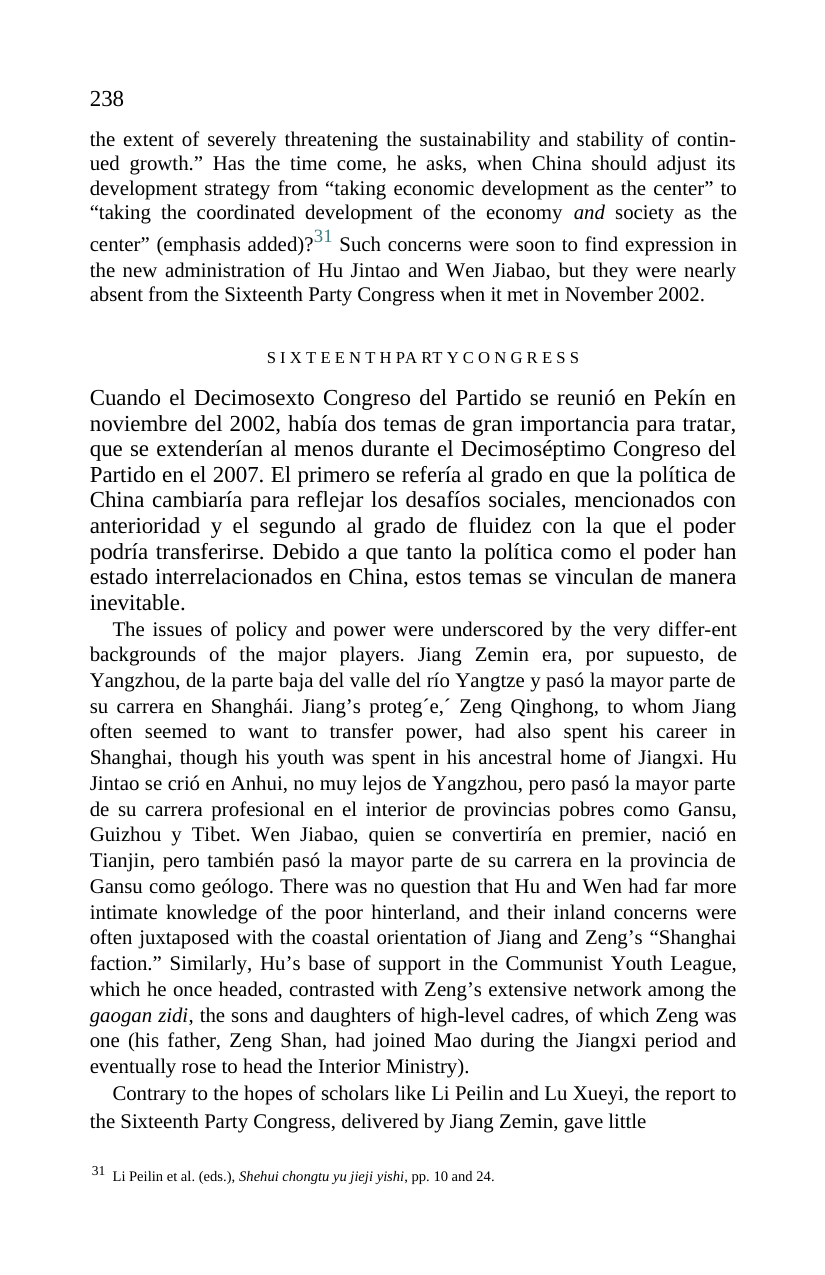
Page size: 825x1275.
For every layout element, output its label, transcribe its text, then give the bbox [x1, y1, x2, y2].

text 238 [89, 84, 737, 111]
text S I X T E E N T H PA RT Y C O N G R E S S [267, 348, 737, 367]
text the extent of severely threatening the sustainability and stability of contin-ued growth.” Has the time come, he asks, when China should adjust its development strategy from “taking economic development as the center” to “taking the coordinated development of the economy and society as the center” (emphasis added)?31 Such concerns were soon to find expression in the new administration of Hu Jintao and Wen Jiabao, but they were nearly absent from the Sixteenth Party Congress when it met in November 2002. [89, 127, 737, 306]
text The issues of policy and power were underscored by the very differ-ent backgrounds of the major players. Jiang Zemin era, por supuesto, de Yangzhou, de la parte baja del valle del río Yangtze y pasó la mayor parte de su carrera en Shanghái. Jiang’s proteg´e,´ Zeng Qinghong, to whom Jiang often seemed to want to transfer power, had also spent his career in Shanghai, though his youth was spent in his ancestral home of Jiangxi. Hu Jintao se crió en Anhui, no muy lejos de Yangzhou, pero pasó la mayor parte de su carrera profesional en el interior de provincias pobres como Gansu, Guizhou y Tibet. Wen Jiabao, quien se convertiría en premier, nació en Tianjin, pero también pasó la mayor parte de su carrera en la provincia de Gansu como geólogo. There was no question that Hu and Wen had far more intimate knowledge of the poor hinterland, and their inland concerns were often juxtaposed with the coastal orientation of Jiang and Zeng’s “Shanghai faction.” Similarly, Hu’s base of support in the Communist Youth League, which he once headed, contrasted with Zeng’s extensive network among the gaogan zidi, the sons and daughters of high-level cadres, of which Zeng was one (his father, Zeng Shan, had joined Mao during the Jiangxi period and eventually rose to head the Interior Ministry). [89, 617, 737, 1078]
text Contrary to the hopes of scholars like Li Peilin and Lu Xueyi, the report to the Sixteenth Party Congress, delivered by Jiang Zemin, gave little [89, 1081, 737, 1133]
text 31 Li Peilin et al. (eds.), Shehui chongtu yu jieji yishi, pp. 10 and 24. [92, 1162, 514, 1186]
text Cuando el Decimosexto Congreso del Partido se reunió en Pekín en noviembre del 2002, había dos temas de gran importancia para tratar, que se extenderían al menos durante el Decimoséptimo Congreso del Partido en el 2007. El primero se refería al grado en que la política de China cambiaría para reflejar los desafíos sociales, mencionados con anterioridad y el segundo al grado de fluidez con la que el poder podría transferirse. Debido a que tanto la política como el poder han estado interrelacionados en China, estos temas se vinculan de manera inevitable. [89, 385, 737, 615]
